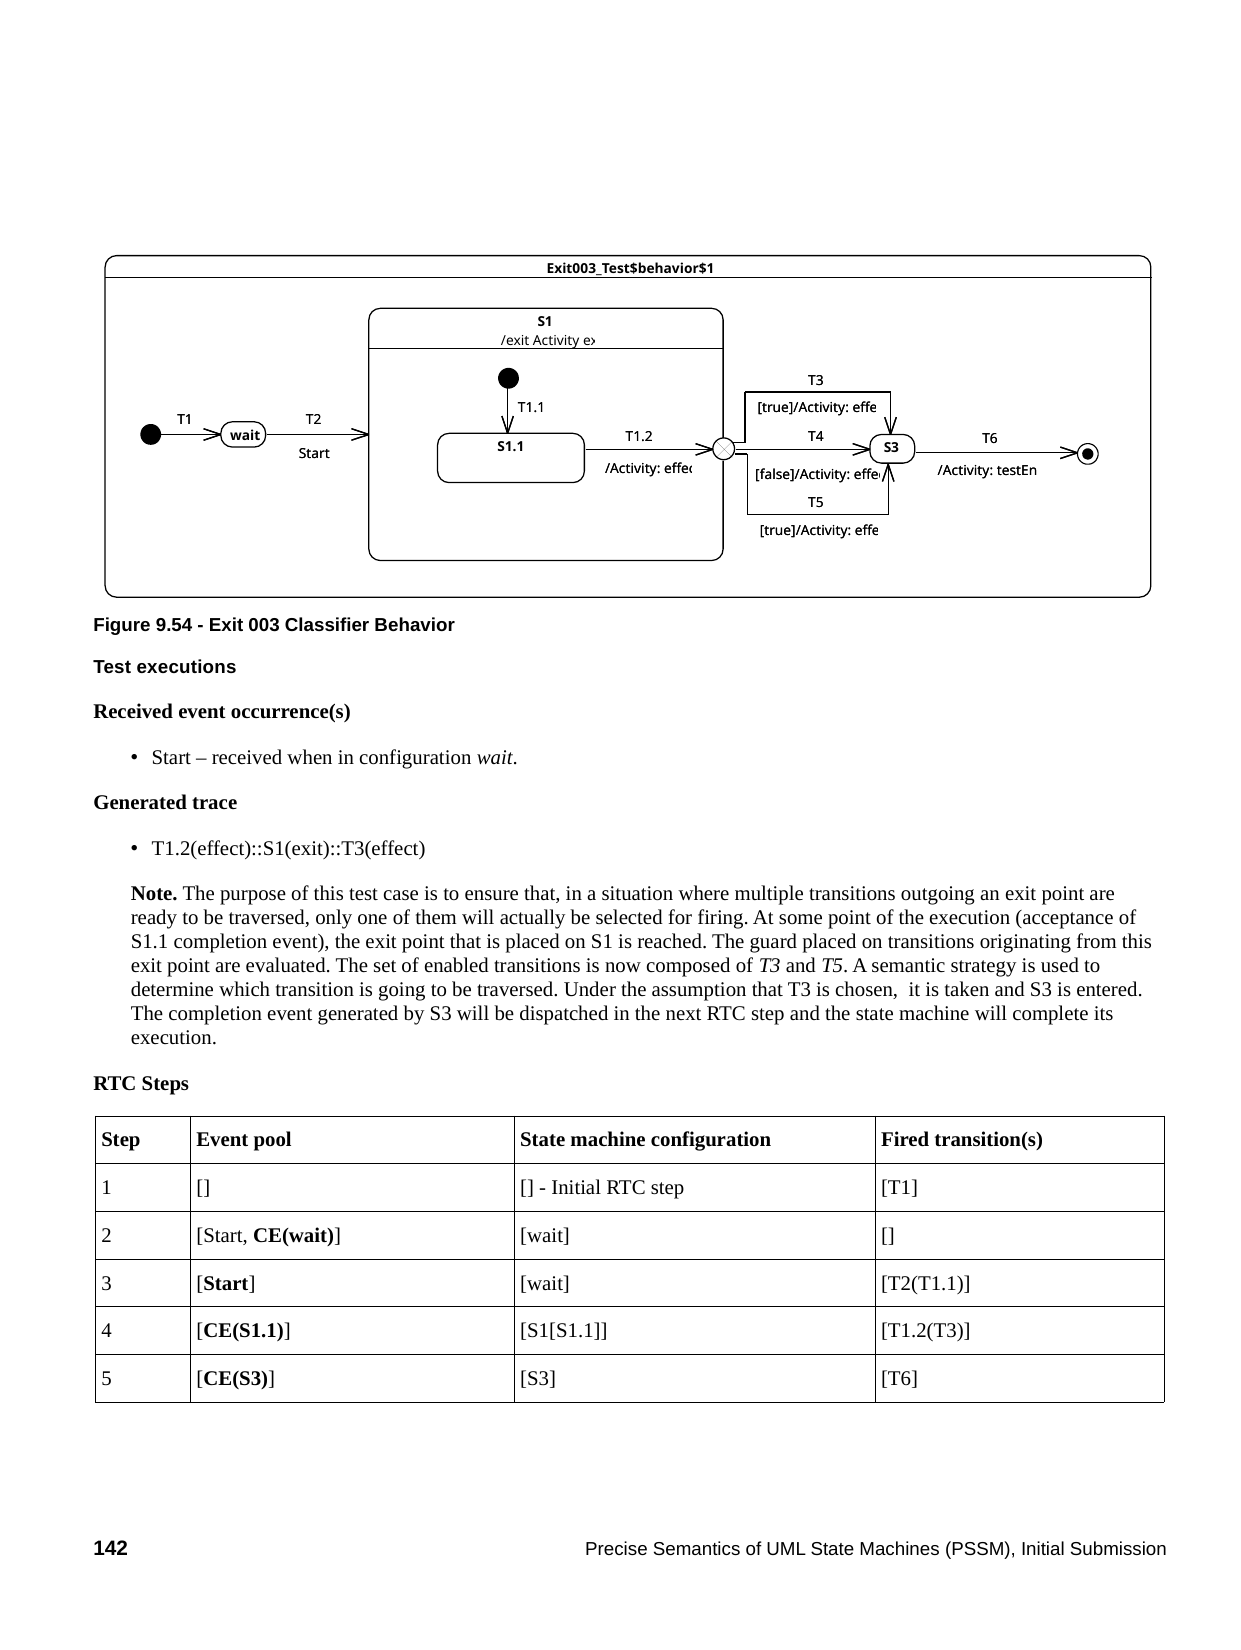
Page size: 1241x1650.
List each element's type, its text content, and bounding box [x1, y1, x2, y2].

table_cell [S3] [515, 1355, 875, 1402]
table_cell [CE(S3)] [191, 1355, 514, 1402]
table_cell 3 [96, 1260, 190, 1306]
table_cell 1 [96, 1164, 190, 1211]
table_cell [S1[S1.1]] [515, 1307, 875, 1354]
table_cell [wait] [515, 1260, 875, 1306]
table_cell [wait] [515, 1212, 875, 1259]
table_cell 2 [96, 1212, 190, 1259]
table_cell [] - Initial RTC step [515, 1164, 875, 1211]
table_header Step [96, 1117, 190, 1163]
table_cell [] [191, 1164, 514, 1211]
subtitle [93, 231, 1164, 243]
table_cell [T1.2(T3)] [876, 1307, 1164, 1354]
list Start – received when in configuration wait. [131, 744, 1164, 769]
text RTC Steps [93, 1070, 1164, 1094]
table_cell 5 [96, 1355, 190, 1402]
table_cell [Start, CE(wait)] [191, 1212, 514, 1259]
subtitle Test executions [93, 635, 1164, 678]
text Generated trace [93, 790, 1164, 814]
list T1.2(effect)::S1(exit)::T3(effect) [131, 835, 1164, 860]
table_cell [Start] [191, 1260, 514, 1306]
text Note. The purpose of this test case is to ensure that, in a situation where multiple transitions outgoing an exit point are ready to be traversed, only one of them will actually be selected for firing. At some point of the execution (acceptance of S1.1 completion event), the exit point that is placed on S1 is reached. The guard placed on transitions originating from this exit point are evaluated. The set of enabled transitions is now composed of T3 and T5. A semantic strategy is used to determine which transition is going to be traversed. Under the assumption that T3 is chosen, it is taken and S3 is entered. The completion event generated by S3 will be dispatched in the next RTC step and the state machine will complete its execution. [131, 881, 1164, 1049]
table_cell 4 [96, 1307, 190, 1354]
table_cell [] [876, 1212, 1164, 1259]
table_cell [T6] [876, 1355, 1164, 1402]
text Figure 9.54 - Exit 003 Classifier Behavior [93, 243, 1164, 635]
text Received event occurrence(s) [93, 699, 1164, 723]
table_header Fired transition(s) [876, 1117, 1164, 1163]
table_header State machine configuration [515, 1117, 875, 1163]
table_header Event pool [191, 1117, 514, 1163]
table_cell [CE(S1.1)] [191, 1307, 514, 1354]
table_cell [T2(T1.1)] [876, 1260, 1164, 1306]
table_cell [T1] [876, 1164, 1164, 1211]
